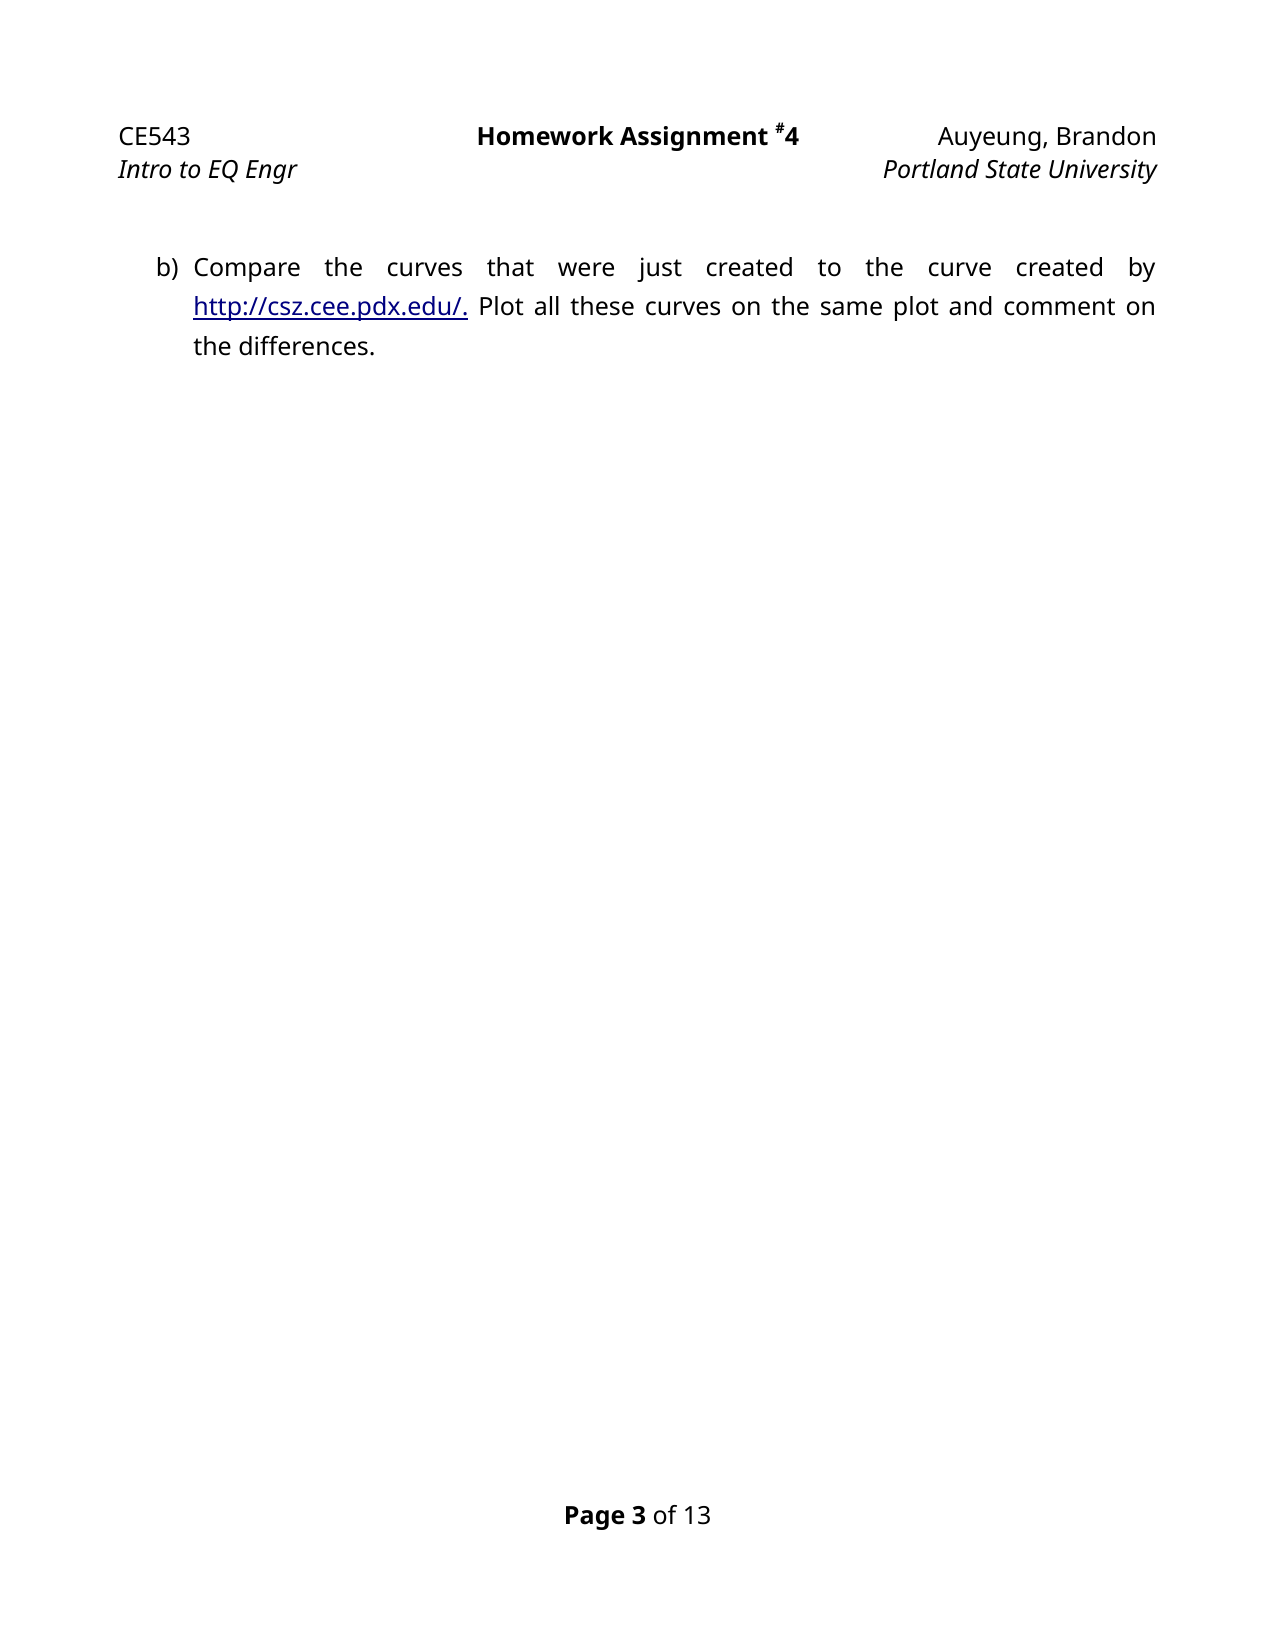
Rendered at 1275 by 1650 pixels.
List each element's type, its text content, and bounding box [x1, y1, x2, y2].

list Compare the curves that were just created to the curve created by http://csz.cee.pdx.edu/. Plot all these curves on the same plot and comment on the differences. [156, 250, 1157, 362]
